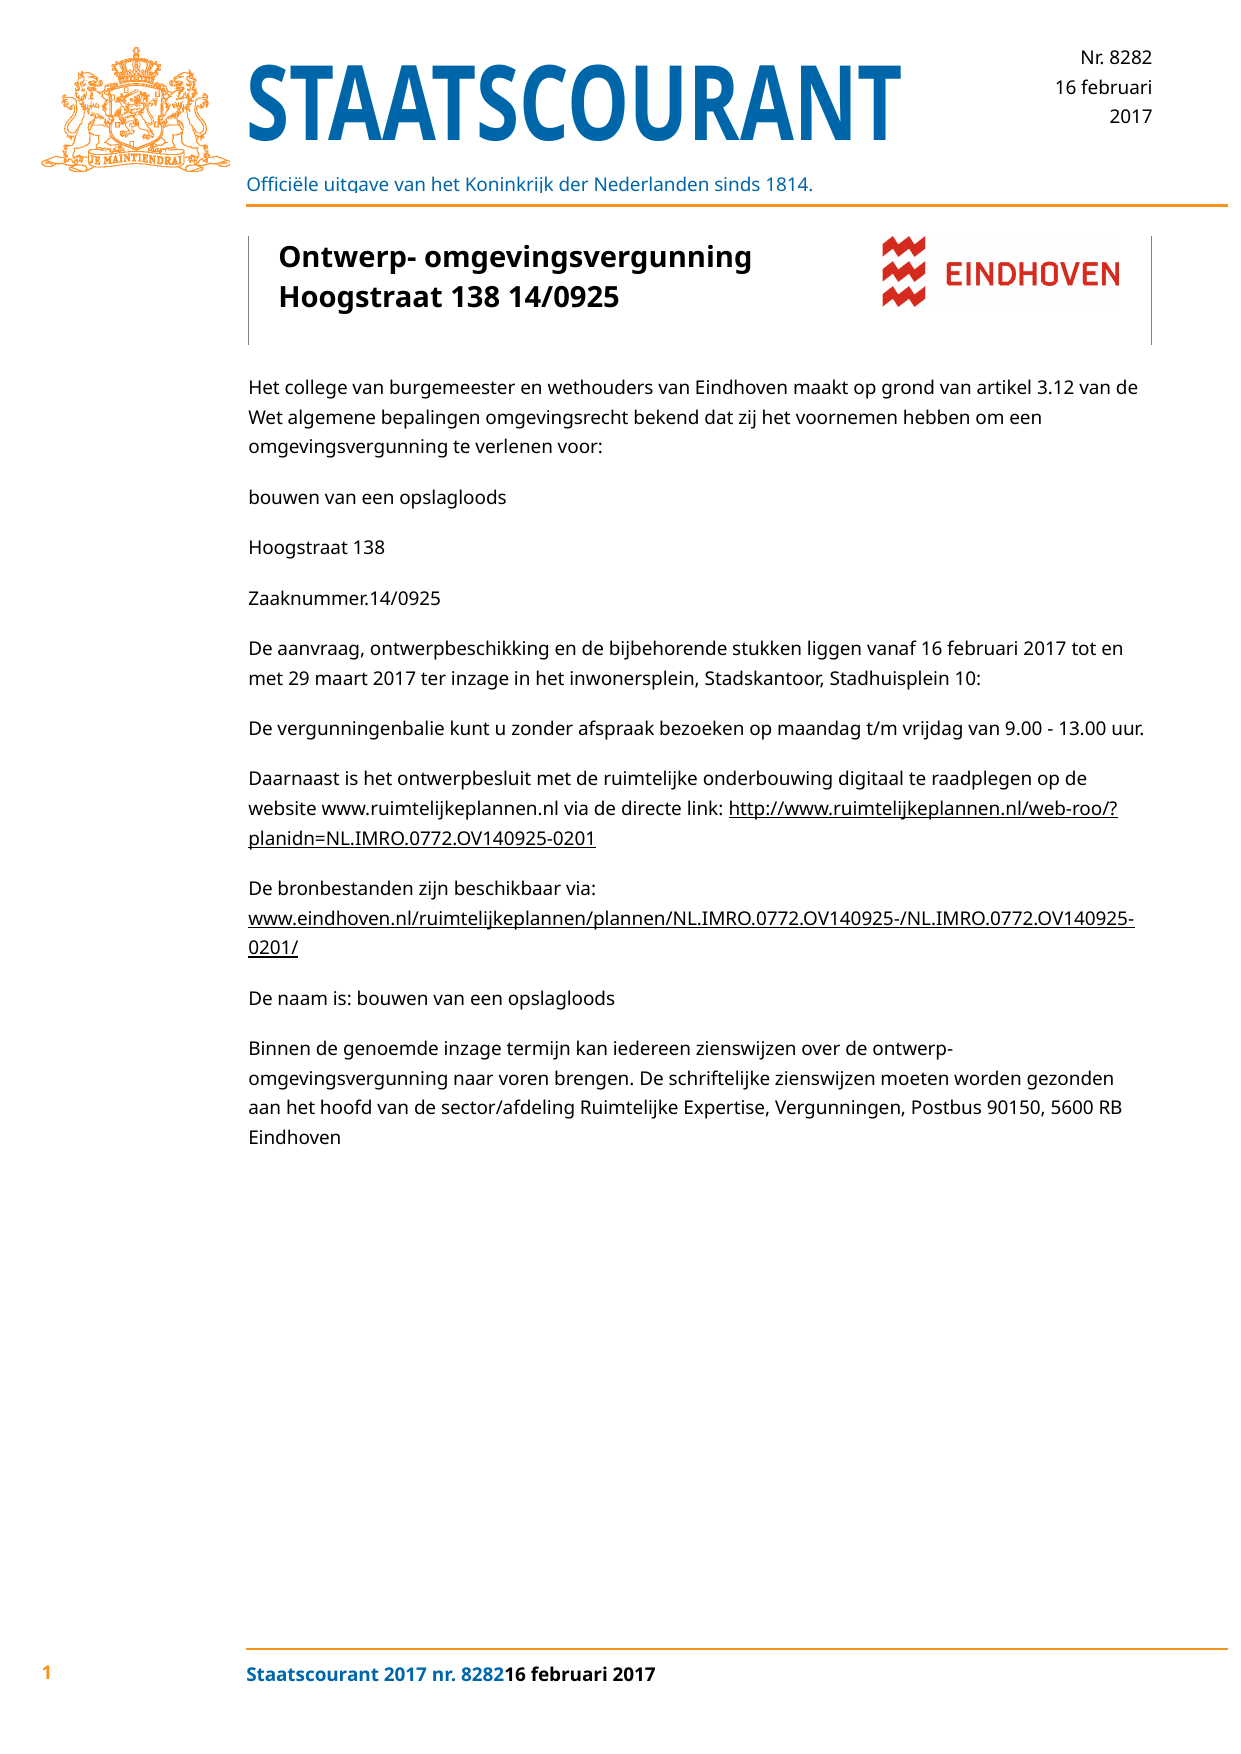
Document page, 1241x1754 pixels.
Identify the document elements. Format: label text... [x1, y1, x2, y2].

text De naam is: bouwen van een opslagloods [248, 985, 1152, 1010]
text bouwen van een opslagloods [248, 484, 1152, 509]
picture [882, 236, 1119, 307]
text De bronbestanden zijn beschikbaar via: www.eindhoven.nl/ruimtelijkeplannen/plannen/NL.IMRO.0772.OV140925-/NL.IMRO.0772.OV140925-0201/ [248, 875, 1152, 960]
table_header [850, 236, 1151, 345]
text De aanvraag, ontwerpbeschikking en de bijbehorende stukken liggen vanaf 16 februari 2017 tot en met 29 maart 2017 ter inzage in het inwonersplein, Stadskantoor, Stadhuisplein 10: [248, 635, 1152, 690]
text Zaaknummer.14/0925 [248, 585, 1152, 610]
text Het college van burgemeester en wethouders van Eindhoven maakt op grond van artikel 3.12 van de Wet algemene bepalingen omgevingsrecht bekend dat zij het voornemen hebben om een omgevingsvergunning te verlenen voor: [248, 374, 1152, 459]
text Hoogstraat 138 [248, 534, 1152, 560]
text Binnen de genoemde inzage termijn kan iedereen zienswijzen over de ontwerp-omgevingsvergunning naar voren brengen. De schriftelijke zienswijzen moeten worden gezonden aan het hoofd van de sector/afdeling Ruimtelijke Expertise, Vergunningen, Postbus 90150, 5600 RB Eindhoven [248, 1035, 1152, 1149]
table_header Ontwerp- omgevingsvergunning Hoogstraat 138 14/0925 [249, 236, 850, 345]
picture [41, 47, 231, 172]
text De vergunningenbalie kunt u zonder afspraak bezoeken op maandag t/m vrijdag van 9.00 - 13.00 uur. [248, 715, 1152, 741]
text Daarnaast is het ontwerpbesluit met de ruimtelijke onderbouwing digitaal te raadplegen op de website www.ruimtelijkeplannen.nl via de directe link: http://www.ruimtelijkeplannen.nl/web-roo/?planidn=NL.IMRO.0772.OV140925-0201 [248, 766, 1152, 850]
